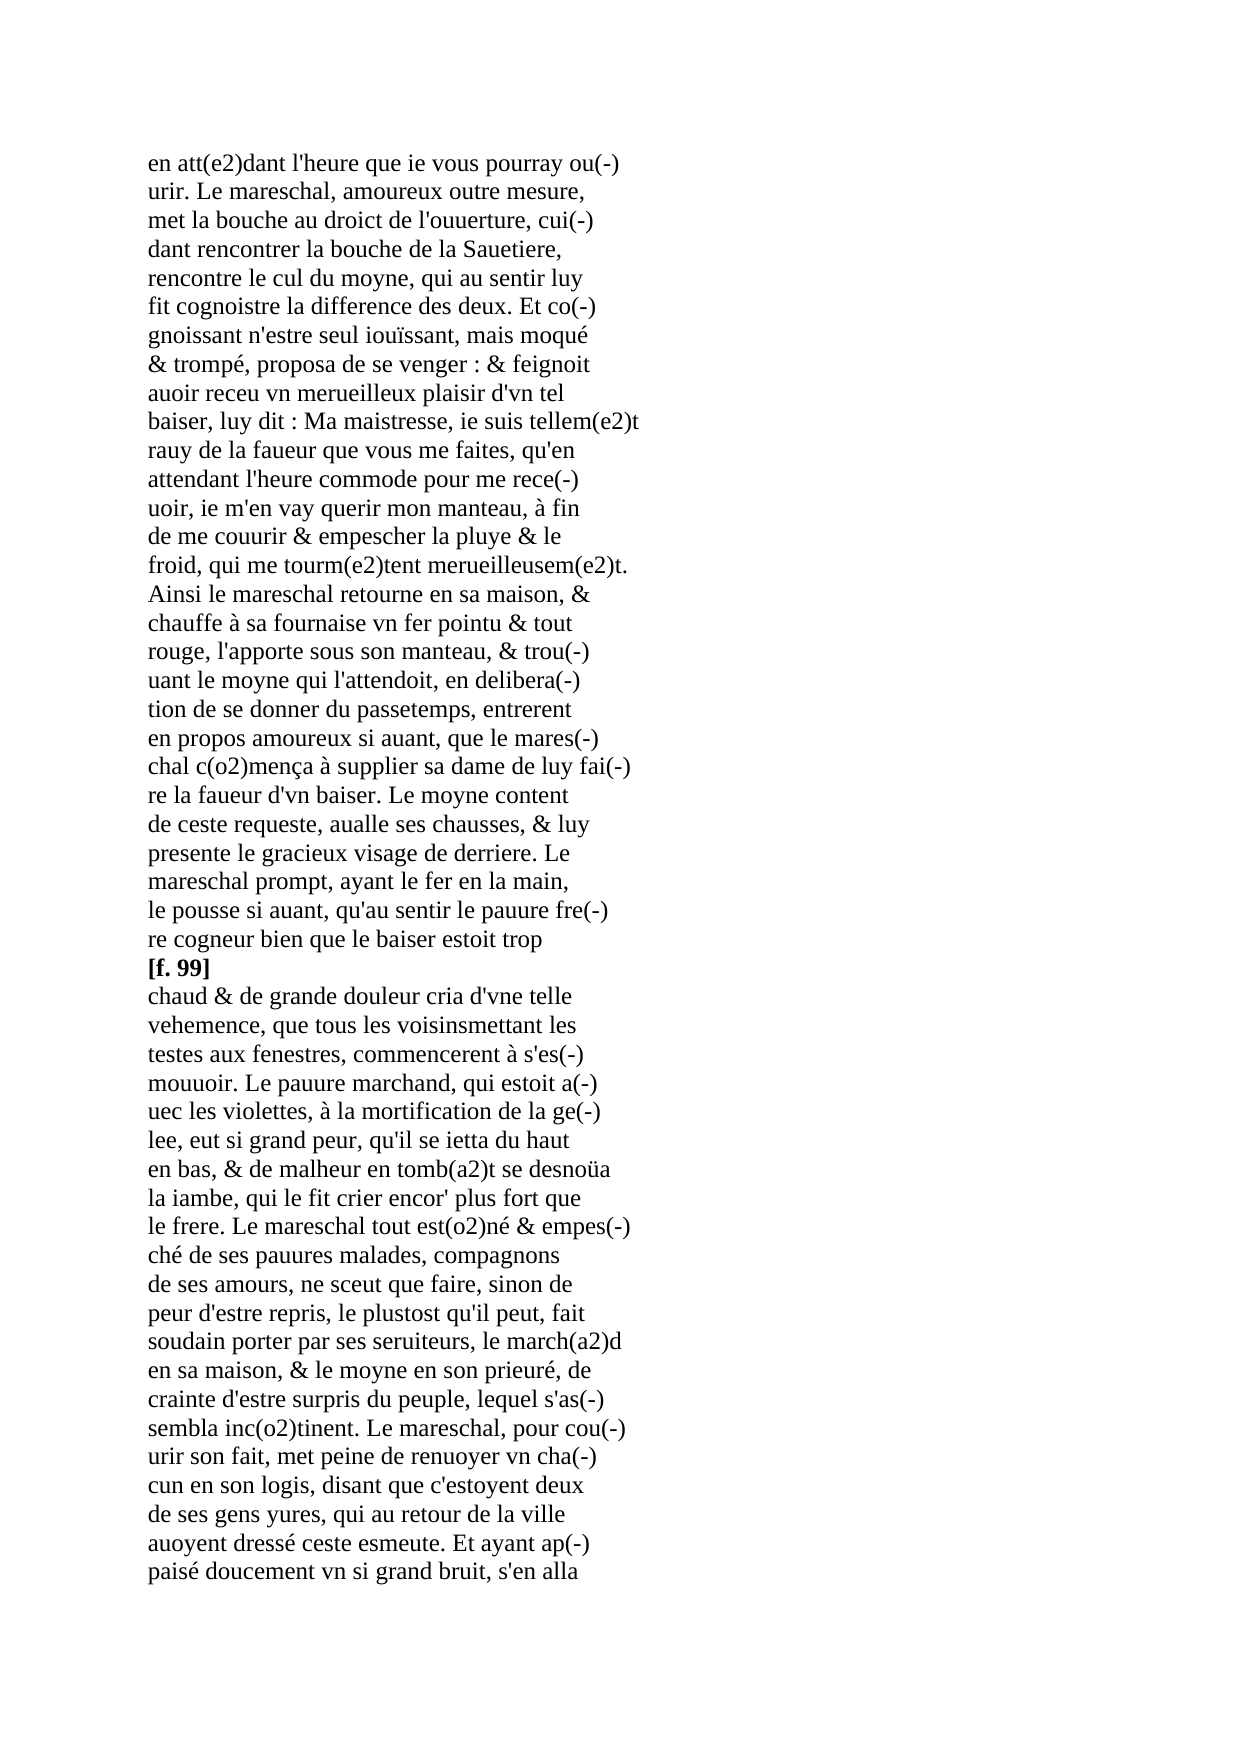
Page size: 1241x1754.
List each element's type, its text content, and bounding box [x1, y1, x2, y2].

text en att(e2)dant l'heure que ie vous pourray ou(-) urir. Le mareschal, amoureux outre mesure, met la bouche au droict de l'ouuerture, cui(-) dant rencontrer la bouche de la Sauetiere, rencontre le cul du moyne, qui au sentir luy fit cognoistre la difference des deux. Et co(-) gnoissant n'estre seul iouïssant, mais moqué & trompé, proposa de se venger : & feignoit auoir receu vn merueilleux plaisir d'vn tel baiser, luy dit : Ma maistresse, ie suis tellem(e2)t rauy de la faueur que vous me faites, qu'en attendant l'heure commode pour me rece(-) uoir, ie m'en vay querir mon manteau, à fin de me couurir & empescher la pluye & le froid, qui me tourm(e2)tent merueilleusem(e2)t. Ainsi le mareschal retourne en sa maison, & chauffe à sa fournaise vn fer pointu & tout rouge, l'apporte sous son manteau, & trou(-) uant le moyne qui l'attendoit, en delibera(-) tion de se donner du passetemps, entrerent en propos amoureux si auant, que le mares(-) chal c(o2)mença à supplier sa dame de luy fai(-) re la faueur d'vn baiser. Le moyne content de ceste requeste, aualle ses chausses, & luy presente le gracieux visage de derriere. Le mareschal prompt, ayant le fer en la main, le pousse si auant, qu'au sentir le pauure fre(-) re cogneur bien que le baiser estoit trop [f. 99] chaud & de grande douleur cria d'vne telle vehemence, que tous les voisinsmettant les testes aux fenestres, commencerent à s'es(-) mouuoir. Le pauure marchand, qui estoit a(-) uec les violettes, à la mortification de la ge(-) lee, eut si grand peur, qu'il se ietta du haut en bas, & de malheur en tomb(a2)t se desnoüa la iambe, qui le fit crier encor' plus fort que le frere. Le mareschal tout est(o2)né & empes(-) ché de ses pauures malades, compagnons de ses amours, ne sceut que faire, sinon de peur d'estre repris, le plustost qu'il peut, fait soudain porter par ses seruiteurs, le march(a2)d en sa maison, & le moyne en son prieuré, de crainte d'estre surpris du peuple, lequel s'as(-) sembla inc(o2)tinent. Le mareschal, pour cou(-) urir son fait, met peine de renuoyer vn cha(-) cun en son logis, disant que c'estoyent deux de ses gens yures, qui au retour de la ville auoyent dressé ceste esmeute. Et ayant ap(-) paisé doucement vn si grand bruit, s'en alla [148, 148, 1093, 1585]
